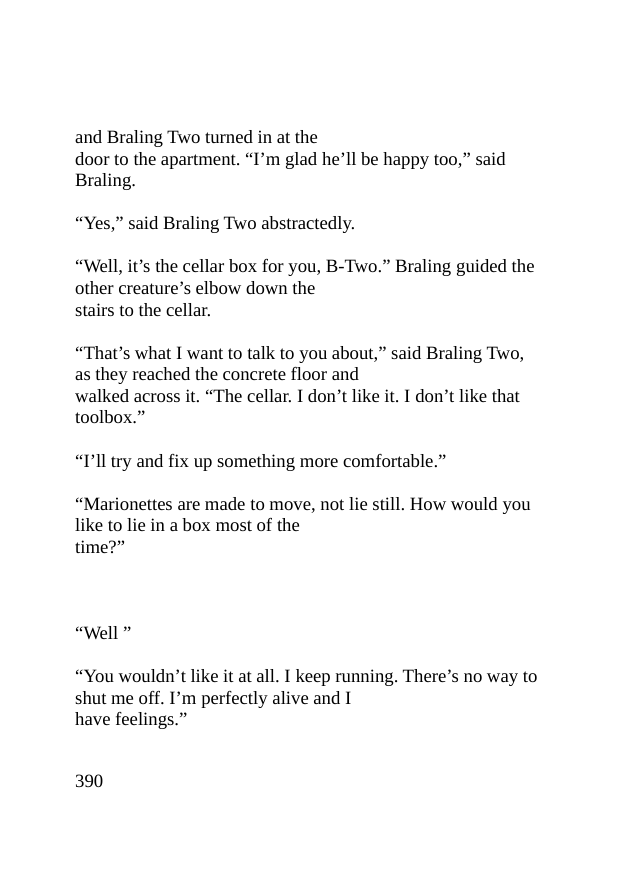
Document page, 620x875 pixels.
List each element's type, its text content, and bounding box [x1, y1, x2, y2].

text and Braling Two turned in at the door to the apartment. “I’m glad he’ll be happy too,” said Braling. “Yes,” said Braling Two abstractedly. “Well, it’s the cellar box for you, B-Two.” Braling guided the other creature’s elbow down the stairs to the cellar. “That’s what I want to talk to you about,” said Braling Two, as they reached the concrete floor and walked across it. “The cellar. I don’t like it. I don’t like that toolbox.” “I’ll try and fix up something more comfortable.” “Marionettes are made to move, not lie still. How would you like to lie in a box most of the time?” “Well ” “You wouldn’t like it at all. I keep running. There’s no way to shut me off. I’m perfectly alive and I have feelings.” [75, 126, 544, 730]
